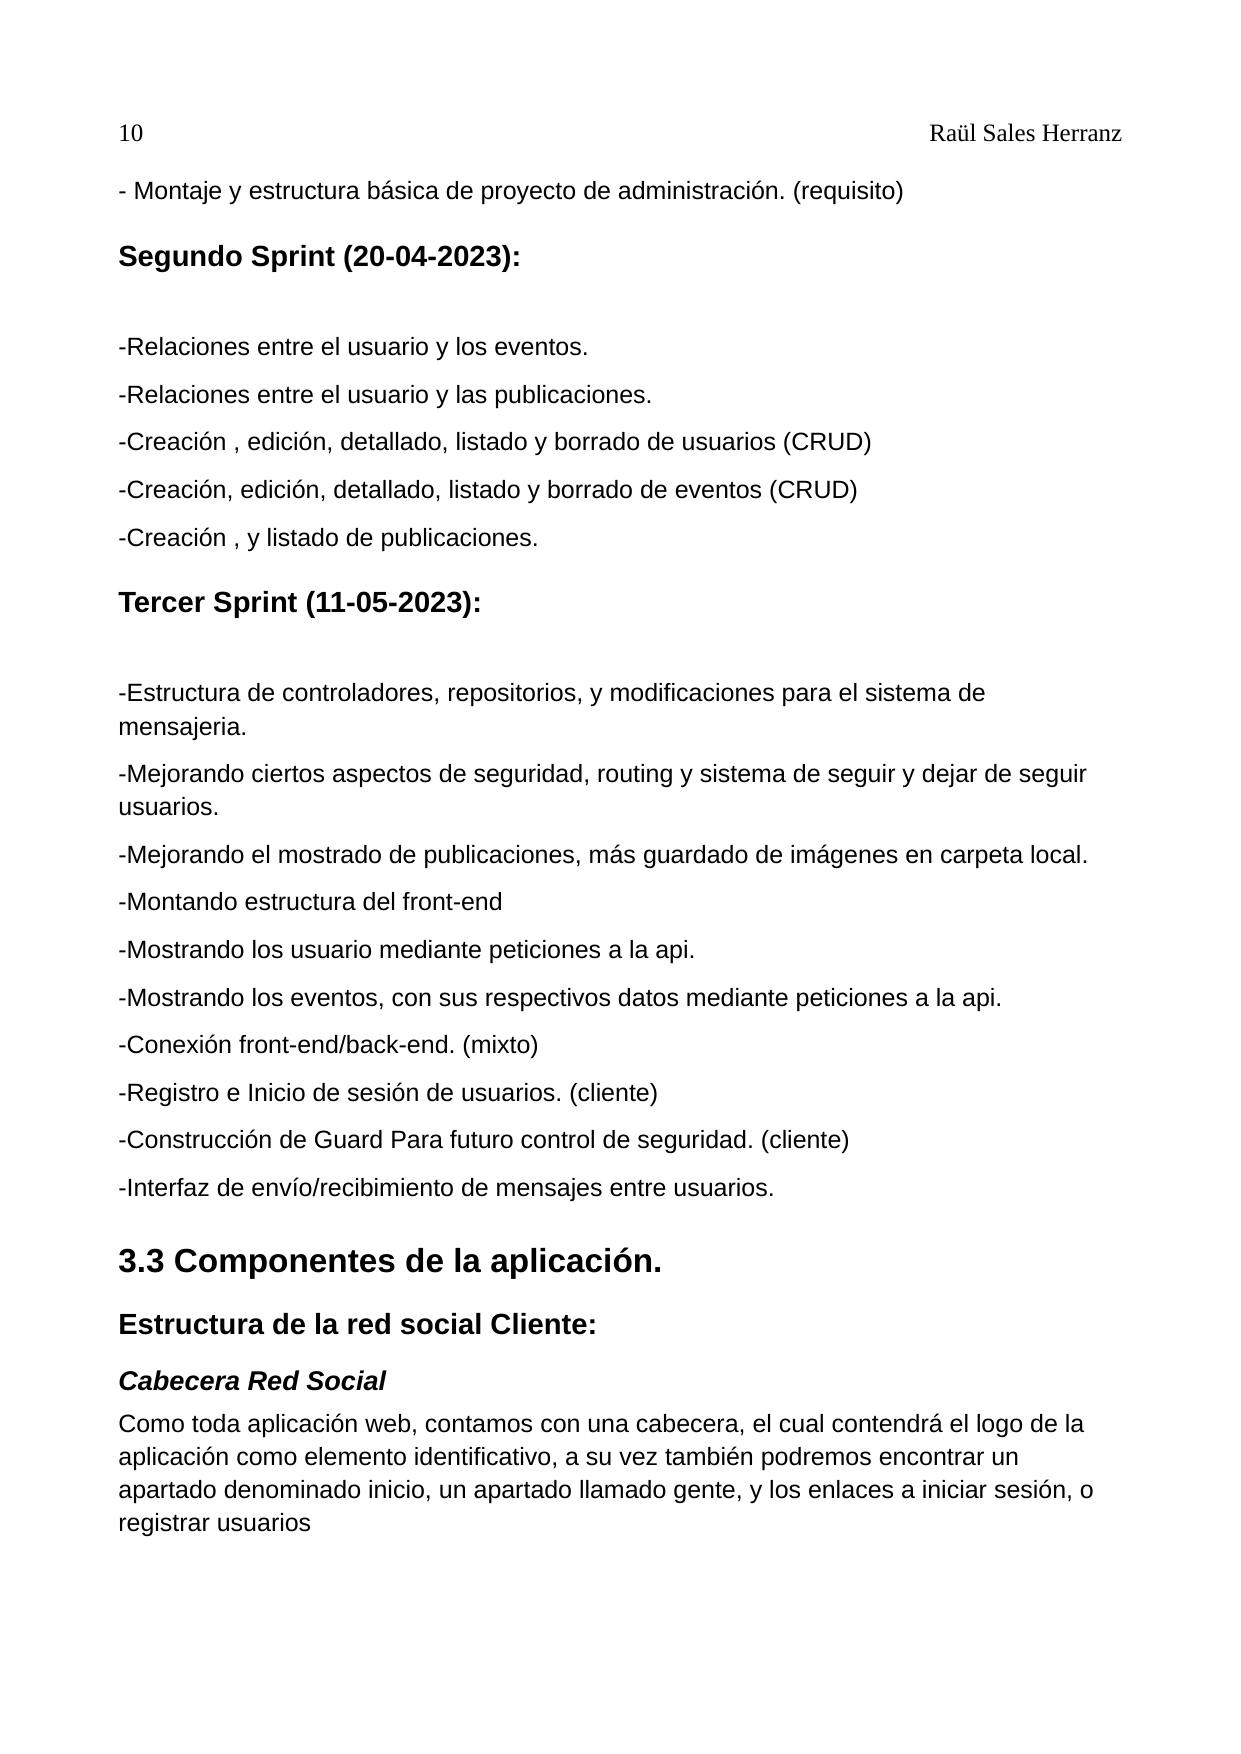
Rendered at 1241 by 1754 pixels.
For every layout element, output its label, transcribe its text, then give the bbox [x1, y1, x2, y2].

text -Relaciones entre el usuario y las publicaciones. [118, 380, 1122, 408]
text -Registro e Inicio de sesión de usuarios. (cliente) [118, 1078, 1122, 1106]
text -Mostrando los eventos, con sus respectivos datos mediante peticiones a la api. [118, 982, 1122, 1011]
subtitle 3.3 Componentes de la aplicación. [118, 1241, 1122, 1280]
subtitle Tercer Sprint (11-05-2023): [118, 585, 1122, 618]
subtitle Segundo Sprint (20-04-2023): [118, 238, 1122, 272]
text -Interfaz de envío/recibimiento de mensajes entre usuarios. [118, 1173, 1122, 1202]
text -Creación, edición, detallado, listado y borrado de eventos (CRUD) [118, 475, 1122, 504]
subtitle Estructura de la red social Cliente: [118, 1307, 1122, 1340]
text -Conexión front-end/back-end. (mixto) [118, 1030, 1122, 1059]
subtitle Cabecera Red Social [118, 1365, 1122, 1397]
text -Montando estructura del front-end [118, 887, 1122, 916]
text -Mostrando los usuario mediante peticiones a la api. [118, 935, 1122, 964]
text -Construcción de Guard Para futuro control de seguridad. (cliente) [118, 1125, 1122, 1154]
text -Mejorando ciertos aspectos de seguridad, routing y sistema de seguir y dejar de seguir usuarios. [118, 759, 1122, 821]
text -Mejorando el mostrado de publicaciones, más guardado de imágenes en carpeta local. [118, 840, 1122, 868]
text - Montaje y estructura básica de proyecto de administración. (requisito) [118, 176, 1122, 205]
text -Creación , y listado de publicaciones. [118, 523, 1122, 551]
text -Relaciones entre el usuario y los eventos. [118, 332, 1122, 361]
text -Creación , edición, detallado, listado y borrado de usuarios (CRUD) [118, 427, 1122, 456]
text Como toda aplicación web, contamos con una cabecera, el cual contendrá el logo de la aplicación como elemento identificativo, a su vez también podremos encontrar un apartado denominado inicio, un apartado llamado gente, y los enlaces a iniciar sesión, o registrar usuarios [118, 1409, 1122, 1537]
text -Estructura de controladores, repositorios, y modificaciones para el sistema de mensajeria. [118, 678, 1122, 740]
